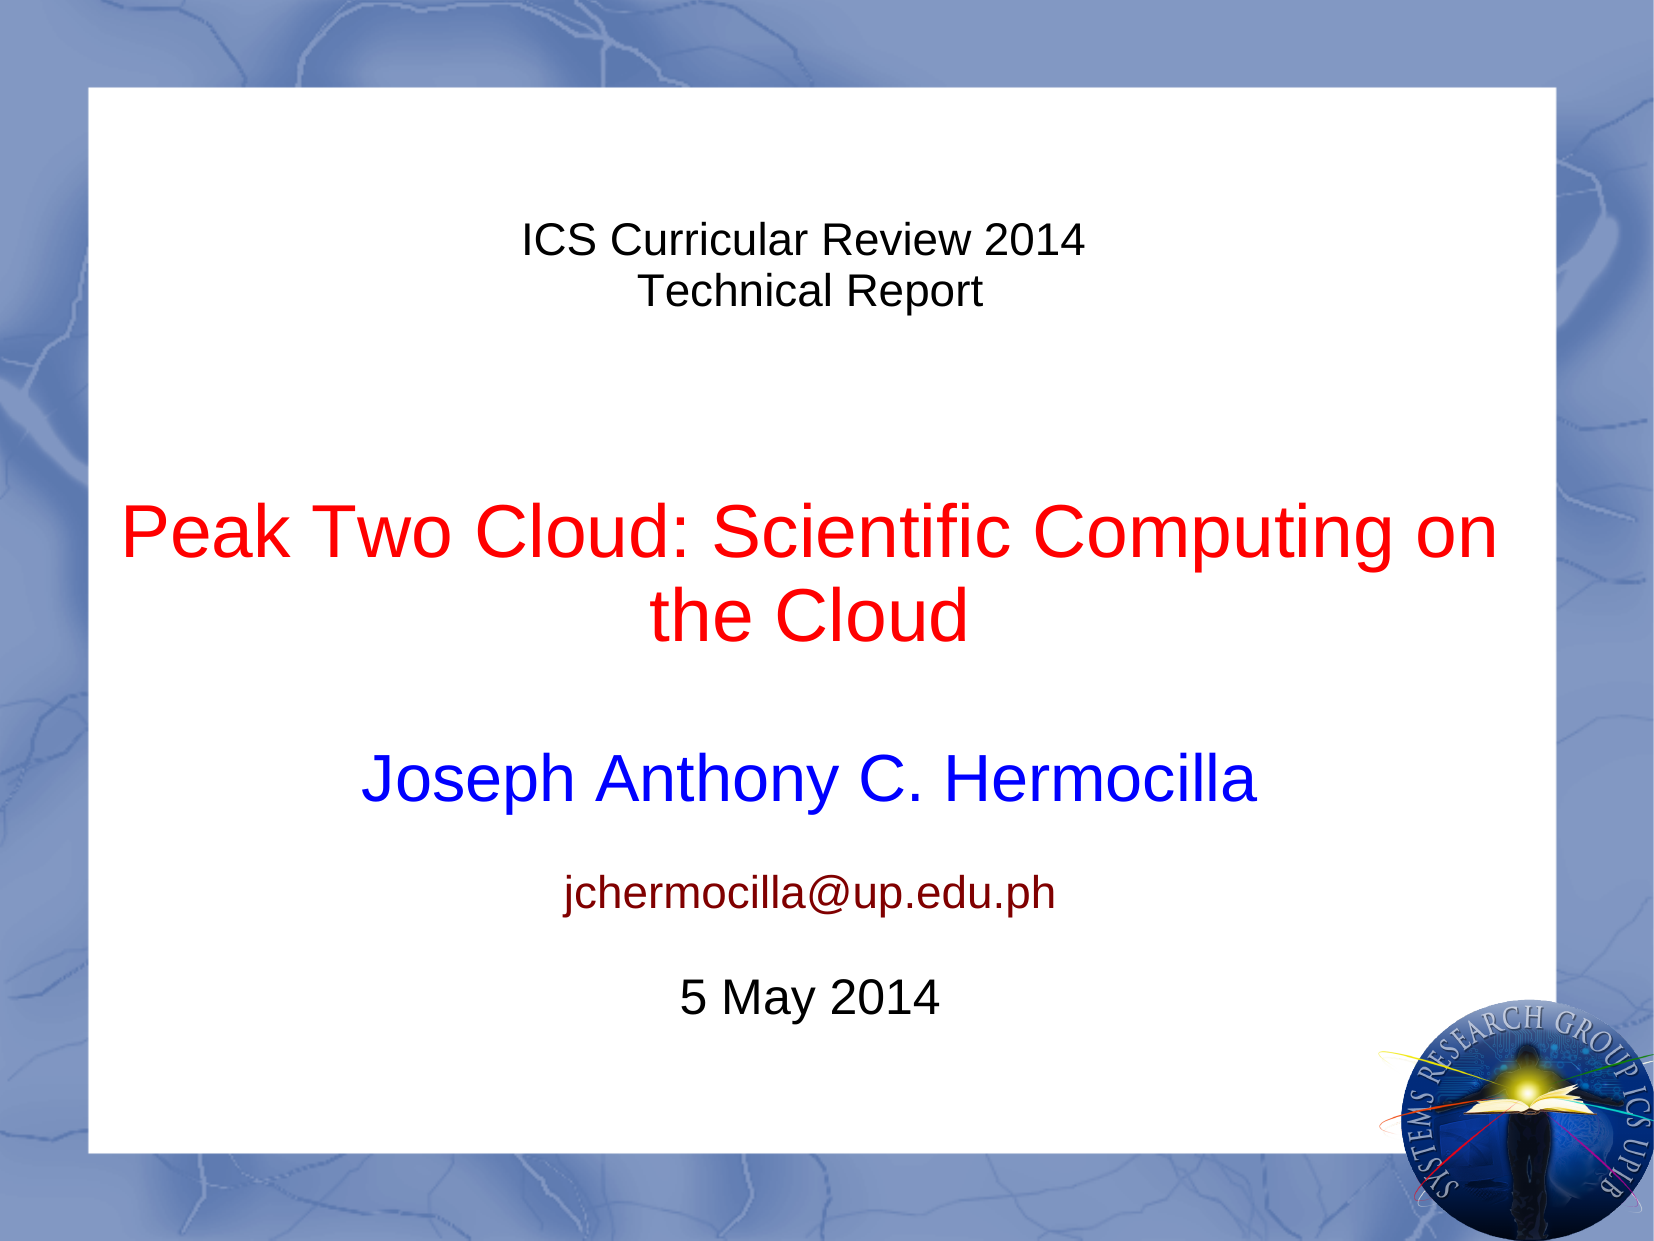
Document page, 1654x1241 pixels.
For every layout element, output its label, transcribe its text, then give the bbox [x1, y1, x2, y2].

subtitle ICS Curricular Review 2014 Technical Report Peak Two Cloud: Scientific Computing on the Cloud Joseph Anthony C. Hermocilla jchermocilla@up.edu.ph 5 May 2014 [82, 153, 1538, 1086]
picture [0, 0, 1654, 1241]
